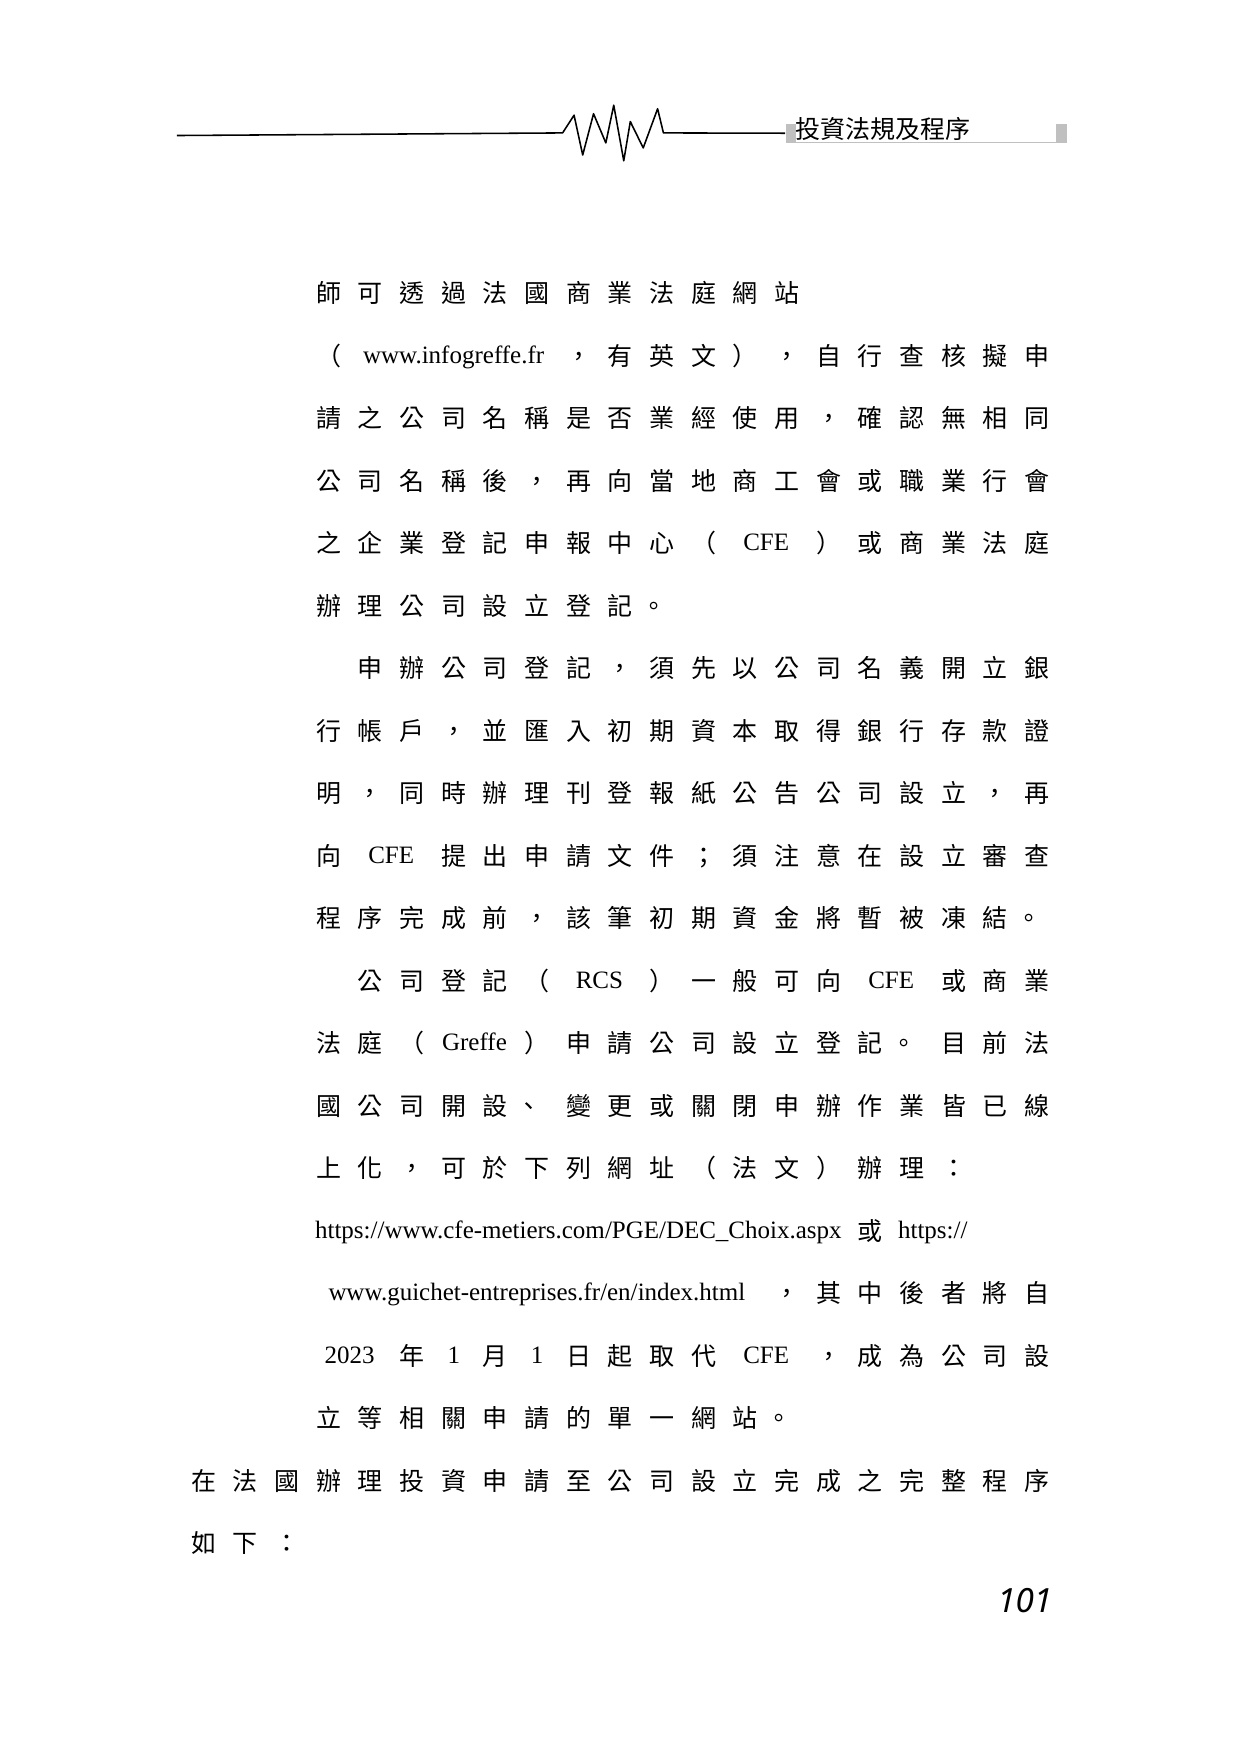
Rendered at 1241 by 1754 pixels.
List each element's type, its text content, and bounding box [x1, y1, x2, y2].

text 申辦公司登記，須先以公司名義開立銀行帳戶，並匯入初期資本取得銀行存款證明，同時辦理刊登報紙公告公司設立，再向CFE提出申請文件；須注意在設立審查程序完成前，該筆初期資金將暫被凍結。 [281, 625, 1058, 938]
text 在法國辦理投資申請至公司設立完成之完整程序如下： [183, 1438, 1058, 1563]
text 師可透過法國商業法庭網站（www.infogreffe.fr，有英文），自行查核擬申請之公司名稱是否業經使用，確認無相同公司名稱後，再向當地商工會或職業行會之企業登記申報中心（CFE）或商業法庭辦理公司設立登記。 [281, 250, 1058, 625]
text 公司登記（RCS）一般可向CFE或商業法庭（Greffe）申請公司設立登記。目前法國公司開設、變更或關閉申辦作業皆已線上化，可於下列網址（法文）辦理：https://www.cfe-metiers.com/PGE/DEC_Choix.aspx或https://www.guichet-entreprises.fr/en/index.html，其中後者將自2023年1月1日起取代CFE，成為公司設立等相關申請的單一網站。 [281, 938, 1058, 1438]
